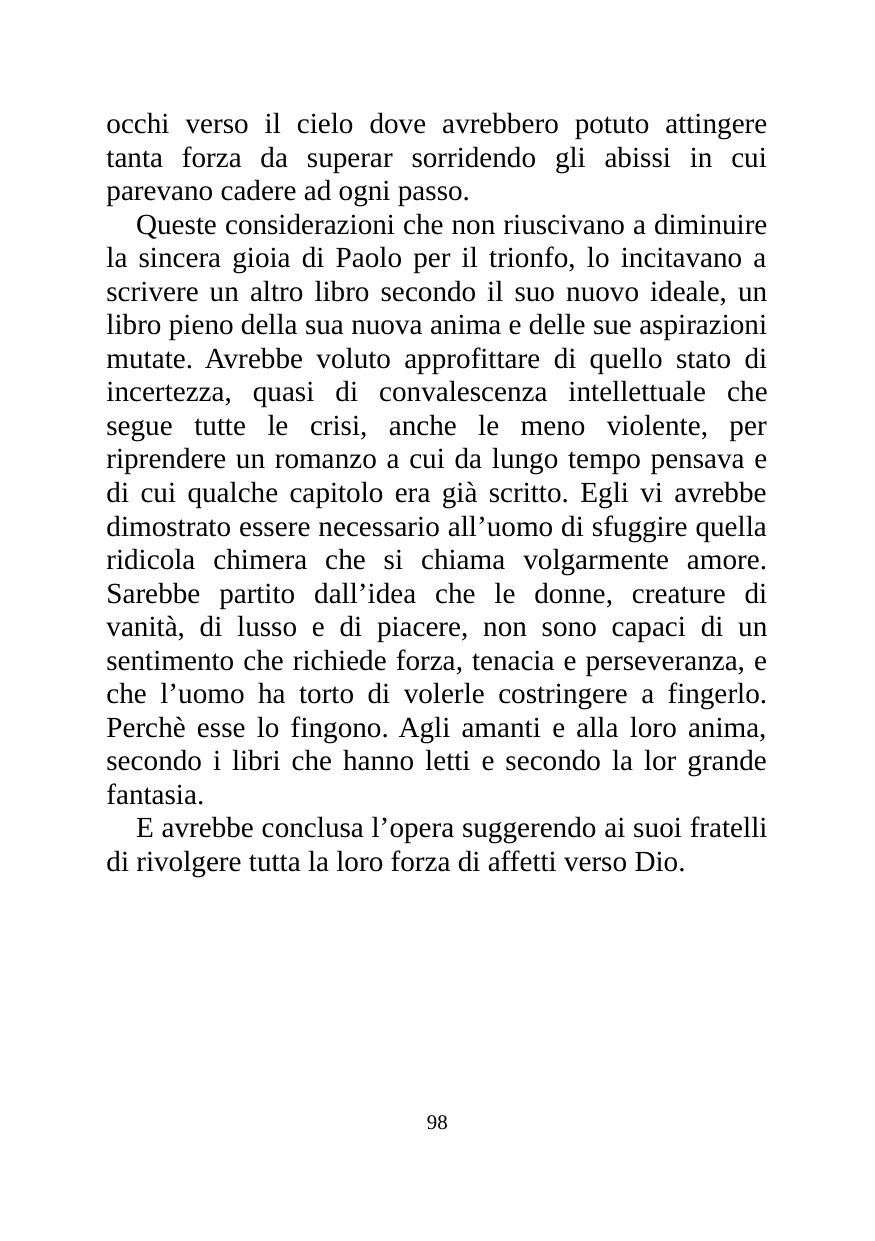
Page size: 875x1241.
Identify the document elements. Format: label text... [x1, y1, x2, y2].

text E avrebbe conclusa l’opera suggerendo ai suoi fratelli di rivolgere tutta la loro forza di affetti verso Dio. [106, 811, 768, 878]
text Queste considerazioni che non riuscivano a diminuire la sincera gioia di Paolo per il trionfo, lo incitavano a scrivere un altro libro secondo il suo nuovo ideale, un libro pieno della sua nuova anima e delle sue aspirazioni mutate. Avrebbe voluto approfittare di quello stato di incertezza, quasi di convalescenza intellettuale che segue tutte le crisi, anche le meno violente, per riprendere un romanzo a cui da lungo tempo pensava e di cui qualche capitolo era già scritto. Egli vi avrebbe dimostrato essere necessario all’uomo di sfuggire quella ridicola chimera che si chiama volgarmente amore. Sarebbe partito dall’idea che le donne, creature di vanità, di lusso e di piacere, non sono capaci di un sentimento che richiede forza, tenacia e perseveranza, e che l’uomo ha torto di volerle costringere a fingerlo. Perchè esse lo fingono. Agli amanti e alla loro anima, secondo i libri che hanno letti e secondo la lor grande fantasia. [106, 207, 768, 811]
text occhi verso il cielo dove avrebbero potuto attingere tanta forza da superar sorridendo gli abissi in cui parevano cadere ad ogni passo. [106, 106, 768, 207]
